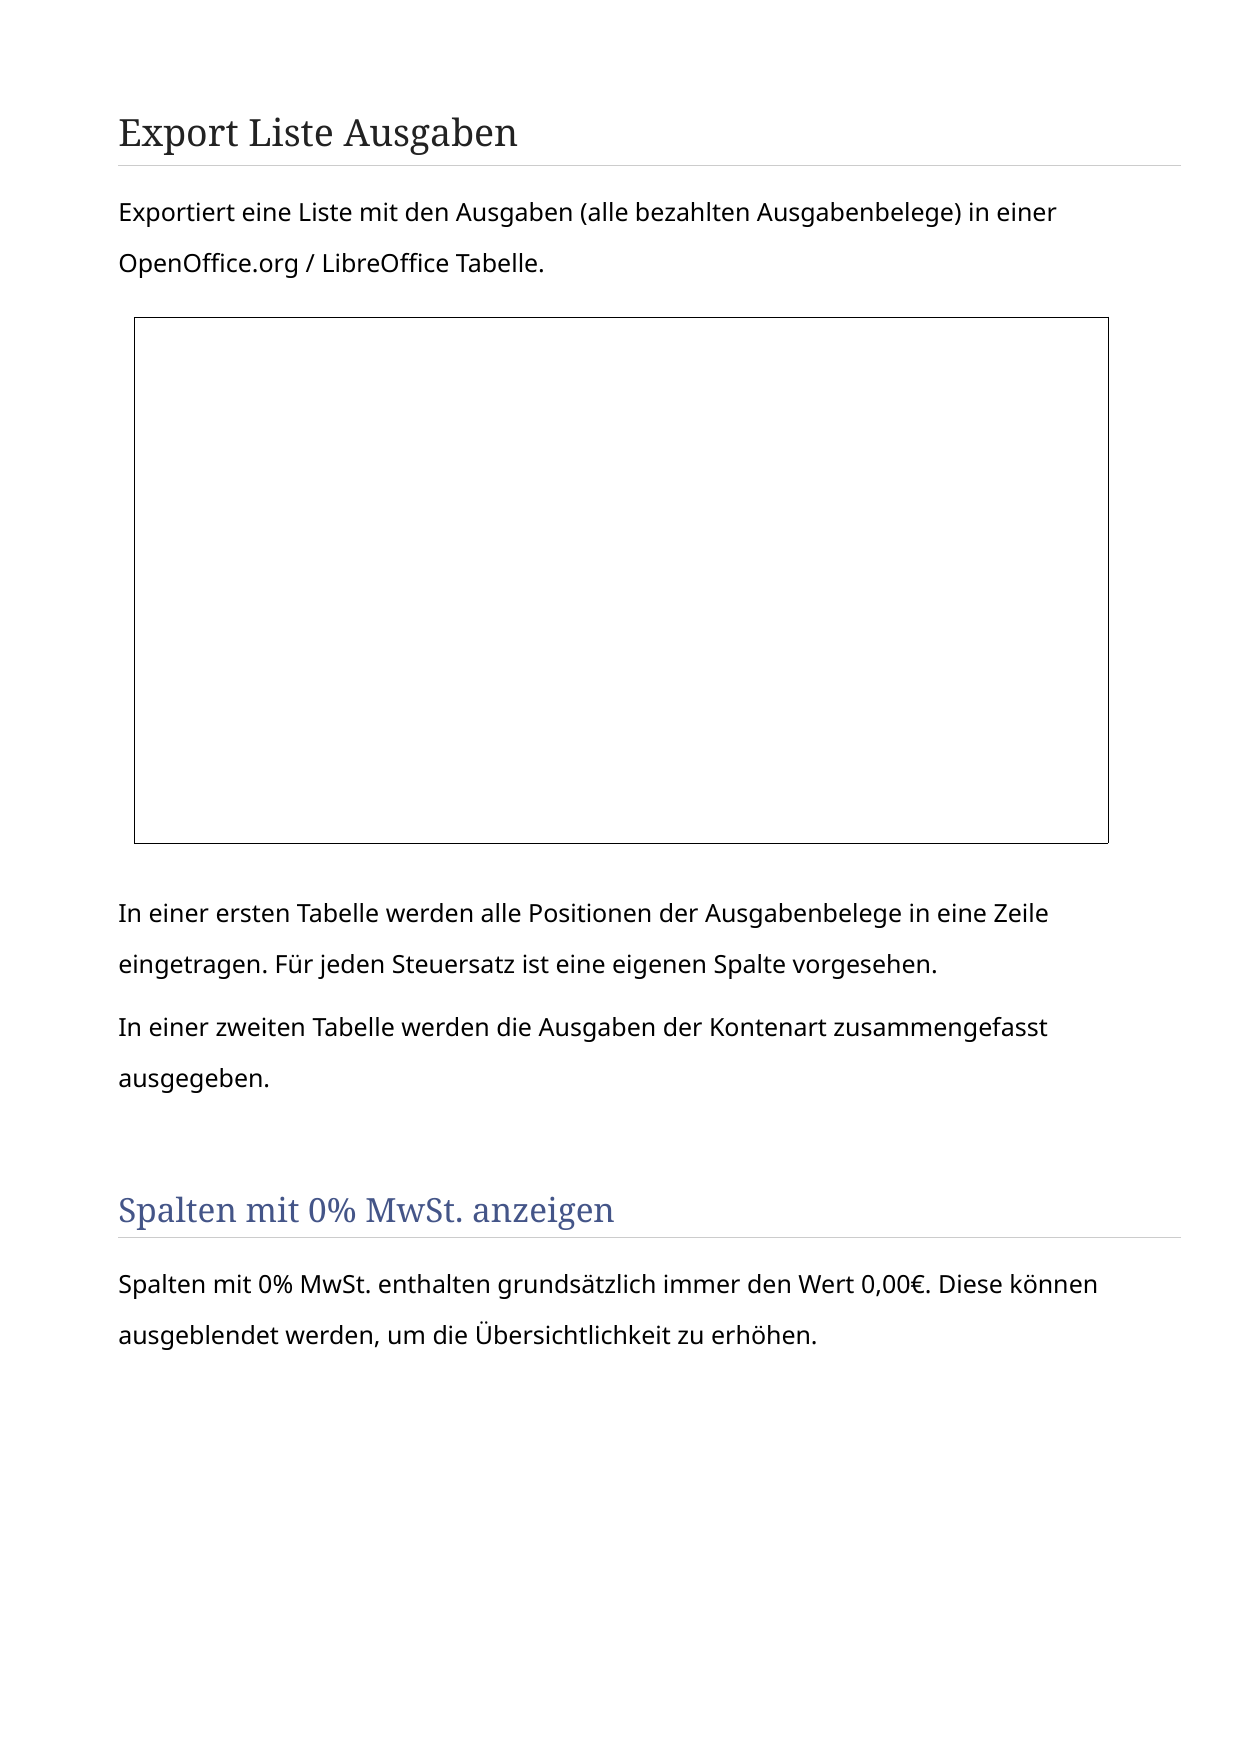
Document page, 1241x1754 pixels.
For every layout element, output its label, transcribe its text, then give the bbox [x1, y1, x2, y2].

text In einer ersten Tabelle werden alle Positionen der Ausgabenbelege in eine Zeile eingetragen. Für jeden Steuersatz ist eine eigenen Spalte vorgesehen. [118, 895, 1181, 980]
subtitle Spalten mit 0% MwSt. anzeigen [118, 1187, 1181, 1237]
text Exportiert eine Liste mit den Ausgaben (alle bezahlten Ausgabenbelege) in einer OpenOffice.org / LibreOffice Tabelle. [118, 194, 1181, 279]
subtitle Export Liste Ausgaben [118, 106, 1181, 165]
text In einer zweiten Tabelle werden die Ausgaben der Kontenart zusammengefasst ausgegeben. [118, 1010, 1181, 1095]
text Spalten mit 0% MwSt. enthalten grundsätzlich immer den Wert 0,00€. Diese können ausgeblendet werden, um die Übersichtlichkeit zu erhöhen. [118, 1267, 1181, 1352]
